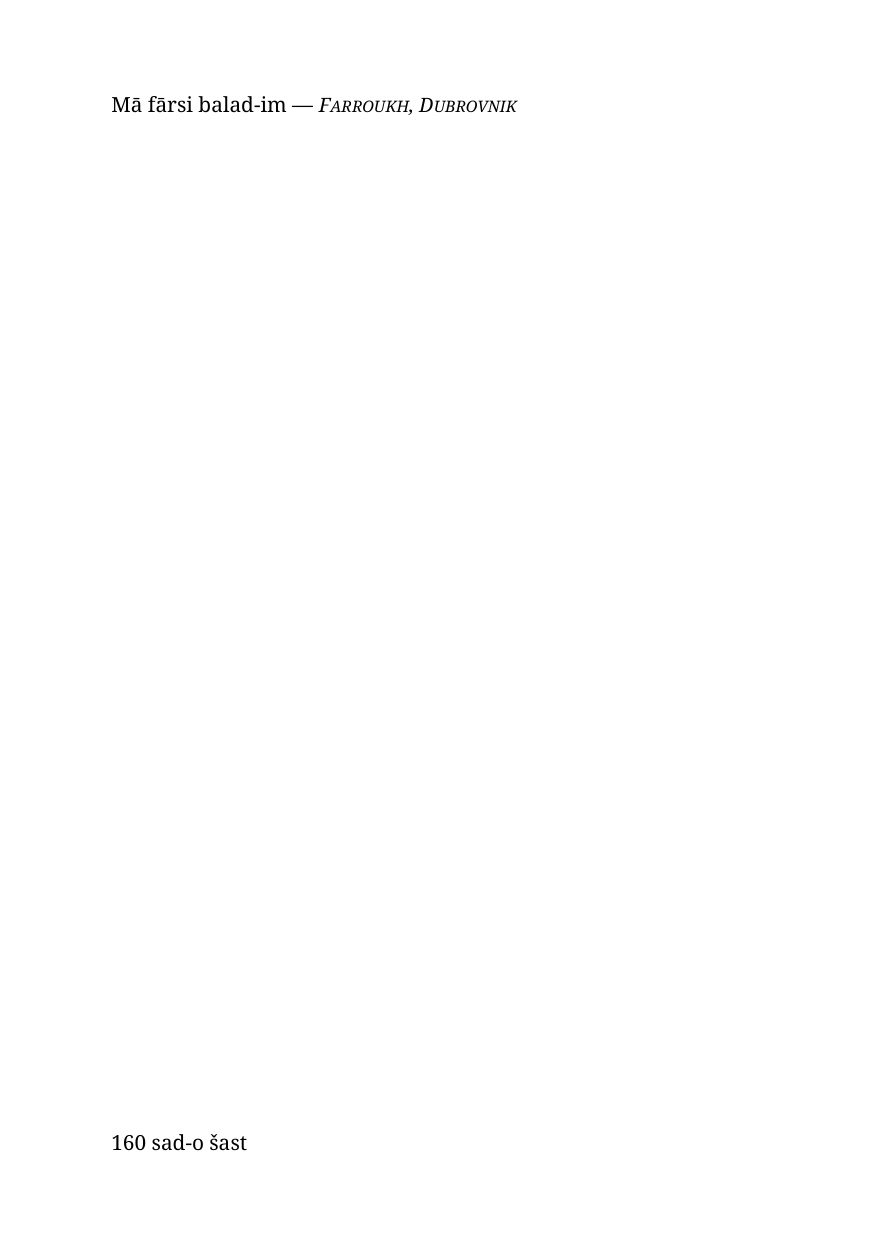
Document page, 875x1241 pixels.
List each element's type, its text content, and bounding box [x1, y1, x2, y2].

text 160 sad-o šast [111, 1128, 763, 1157]
